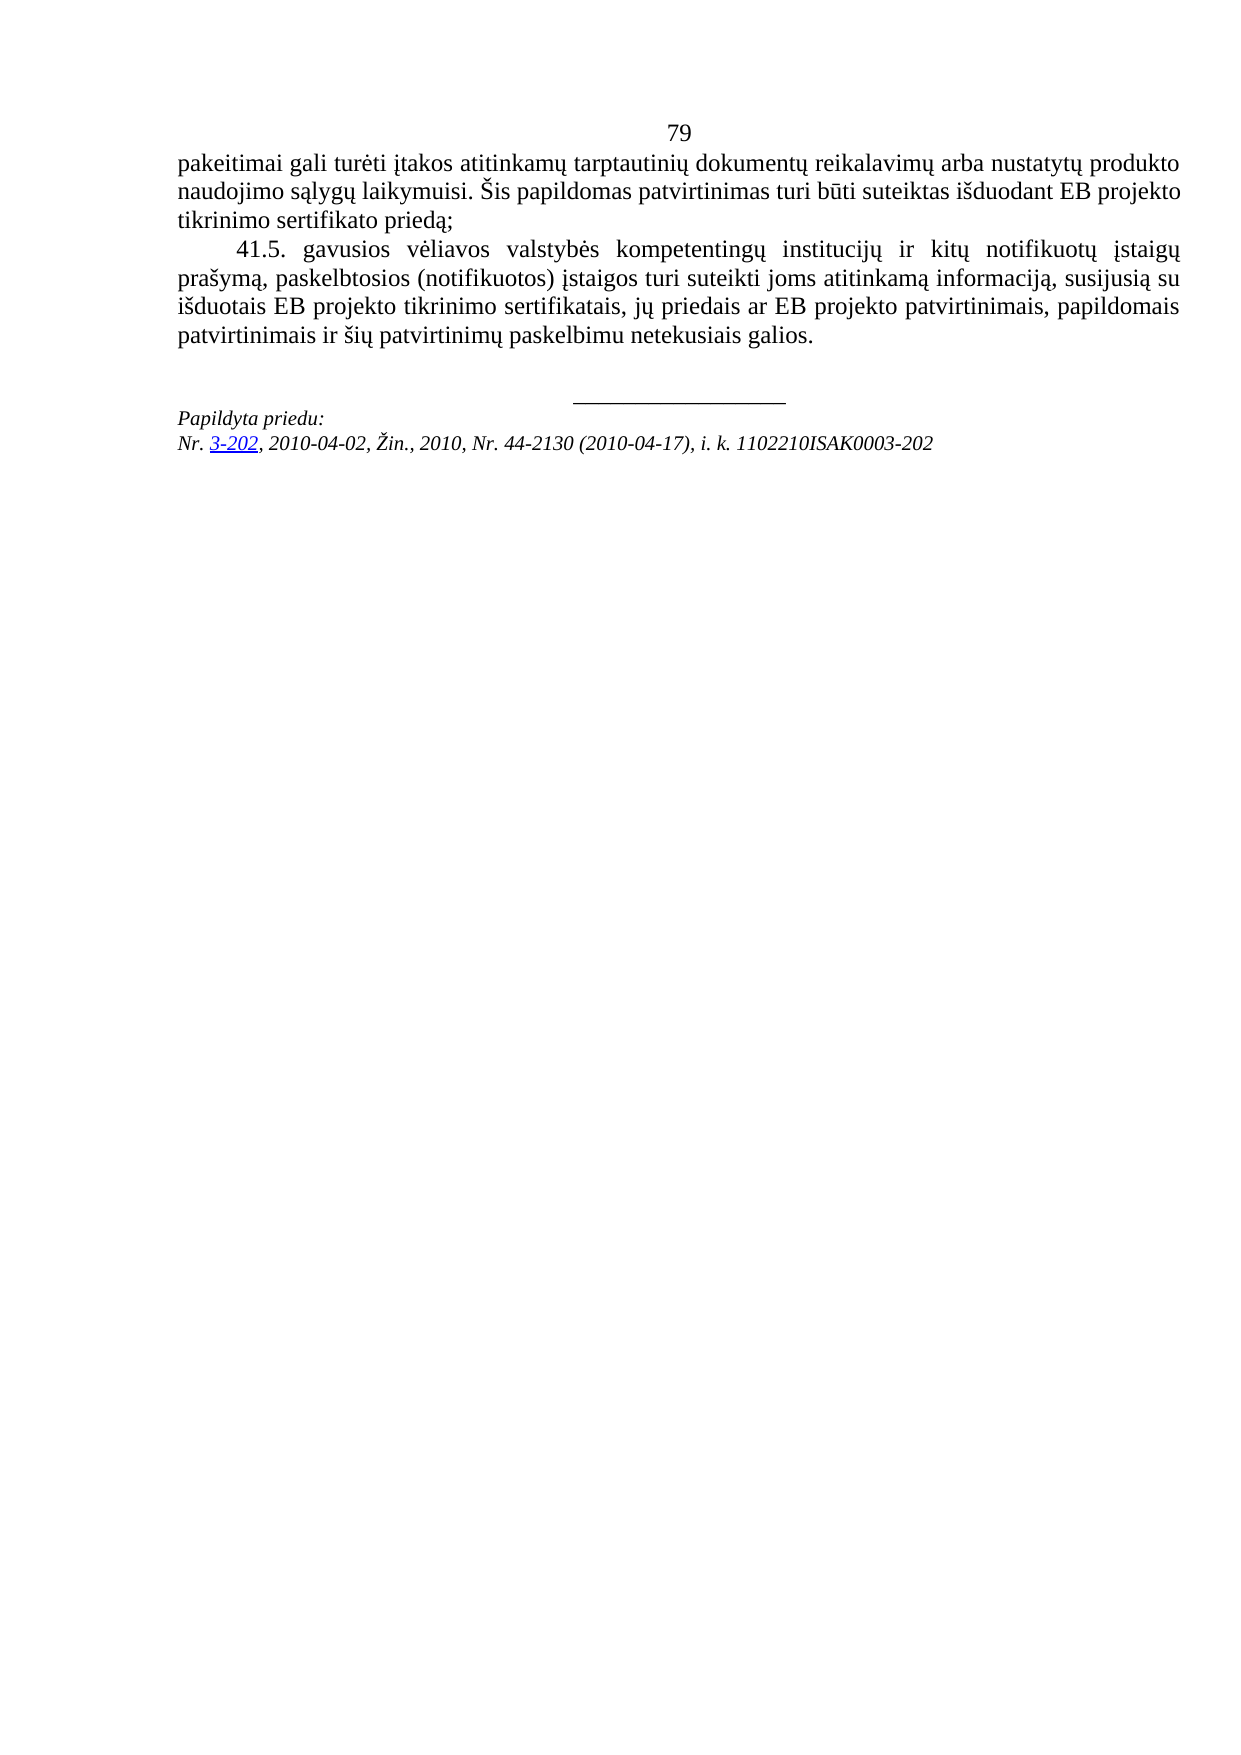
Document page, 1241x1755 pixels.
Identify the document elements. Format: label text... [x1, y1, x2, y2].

text 41.5. gavusios vėliavos valstybės kompetentingų institucijų ir kitų notifikuotų įstaigų prašymą, paskelbtosios (notifikuotos) įstaigos turi suteikti joms atitinkamą informaciją, susijusią su išduotais EB projekto tikrinimo sertifikatais, jų priedais ar EB projekto patvirtinimais, papildomais patvirtinimais ir šių patvirtinimų paskelbimu netekusiais galios. [177, 234, 1181, 349]
text Papildyta priedu: [177, 406, 1181, 430]
text _________________ [177, 378, 1181, 406]
text pakeitimai gali turėti įtakos atitinkamų tarptautinių dokumentų reikalavimų arba nustatytų produkto naudojimo sąlygų laikymuisi. Šis papildomas patvirtinimas turi būti suteiktas išduodant EB projekto tikrinimo sertifikato priedą; [177, 148, 1181, 234]
text Nr. 3-202, 2010-04-02, Žin., 2010, Nr. 44-2130 (2010-04-17), i. k. 1102210ISAK0003-202 [177, 430, 1181, 454]
